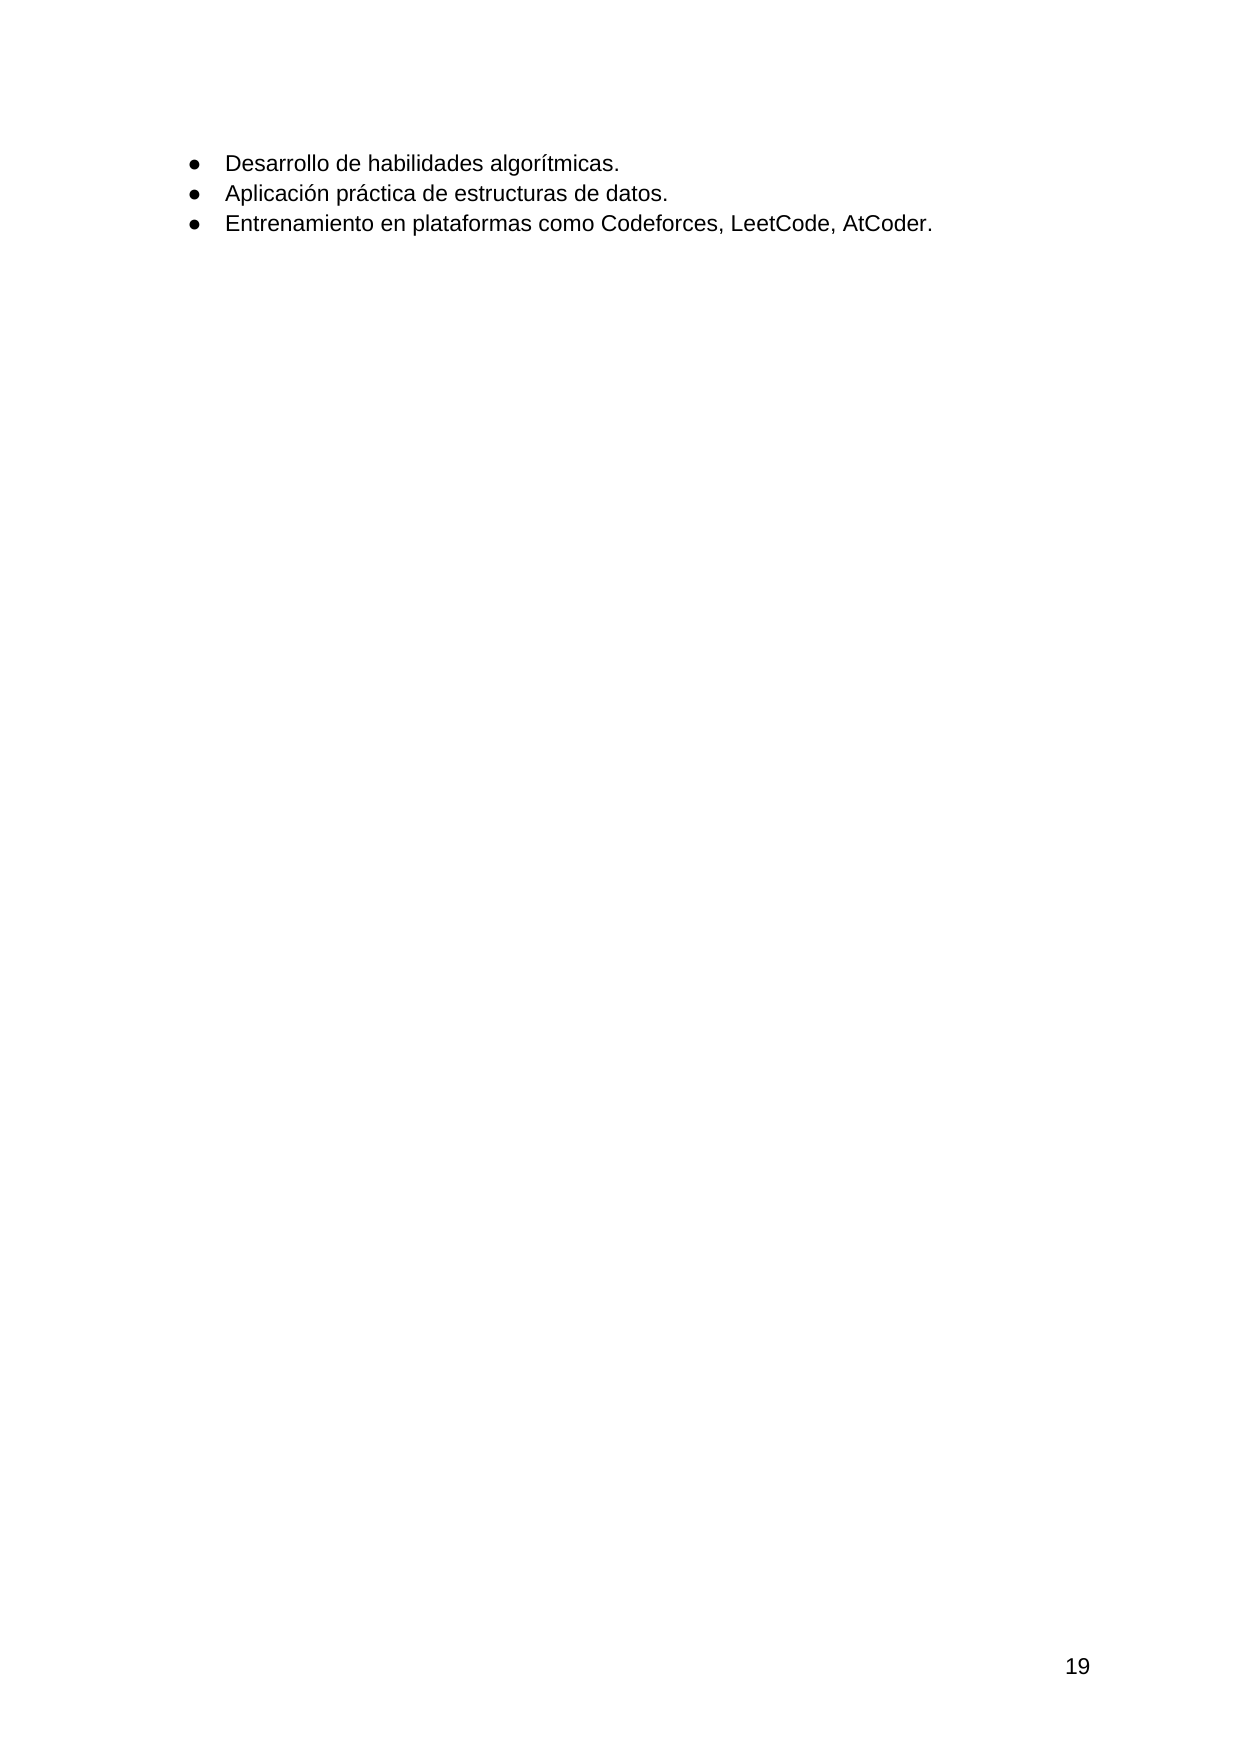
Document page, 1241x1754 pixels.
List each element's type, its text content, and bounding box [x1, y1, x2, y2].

list Entrenamiento en plataformas como Codeforces, LeetCode, AtCoder. [187, 210, 1090, 237]
list Desarrollo de habilidades algorítmicas. [187, 150, 1090, 176]
list Aplicación práctica de estructuras de datos. [187, 180, 1090, 207]
